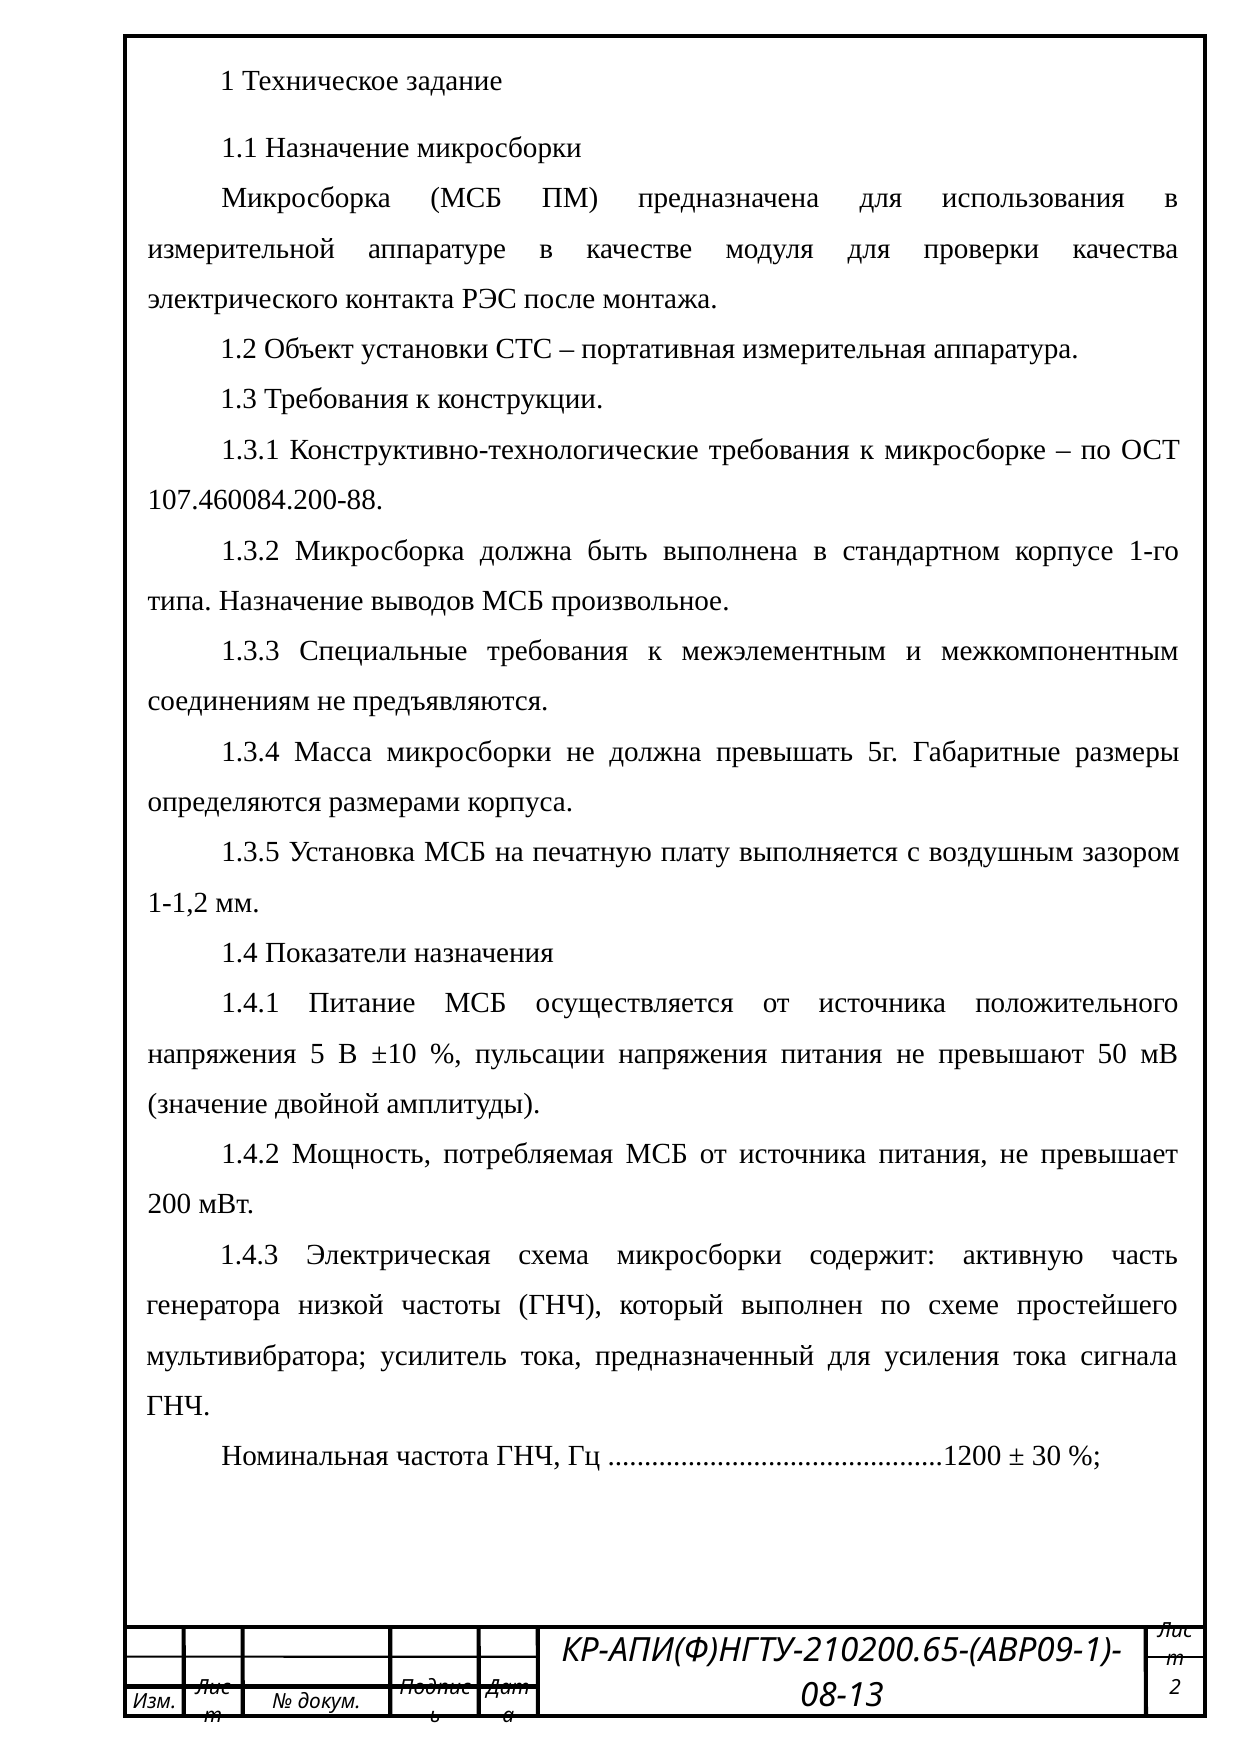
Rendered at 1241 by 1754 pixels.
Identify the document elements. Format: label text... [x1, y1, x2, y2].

text Микросборка (МСБ ПМ) предназначена для использования в измерительной аппаратуре в качестве модуля для проверки качества электрического контакта РЭС после монтажа. [147, 180, 1178, 314]
text 1.3.5 Установка МСБ на печатную плату выполняется с воздушным зазором 1-1,2 мм. [147, 834, 1181, 918]
text 1.1 Назначение микросборки [147, 130, 1203, 164]
text 1.3 Требования к конструкции. [147, 382, 1203, 415]
text Номинальная частота ГНЧ, Гц ..............................................1200 ± 30 %; [147, 1438, 1203, 1472]
text 1.4.3 Электрическая схема микросборки содержит: активную часть генератора низкой частоты (ГНЧ), который выполнен по схеме простейшего мультивибратора; усилитель тока, предназначенный для усиления тока сигнала ГНЧ. [146, 1237, 1178, 1421]
text 1.4.1 Питание МСБ осуществляется от источника положительного напряжения 5 В ±10 %, пульсации напряжения питания не превышают 50 мВ (значение двойной амплитуды). [147, 985, 1179, 1119]
text 1.2 Объект установки СТС – портативная измерительная аппаратура. [147, 331, 1203, 365]
text 1.3.1 Конструктивно-технологические требования к микросборке – по ОСТ 107.460084.200-88. [147, 432, 1181, 516]
text 1 Техническое задание [146, 63, 1177, 97]
text 1.3.2 Микросборка должна быть выполнена в стандартном корпусе 1-го типа. Назначение выводов МСБ произвольное. [147, 533, 1179, 616]
text 1.4.2 Мощность, потребляемая МСБ от источника питания, не превышает 200 мВт. [147, 1136, 1179, 1220]
text 1.4 Показатели назначения [147, 935, 1203, 969]
text 1.3.4 Масса микросборки не должна превышать 5г. Габаритные размеры определяются размерами корпуса. [147, 734, 1181, 818]
text 1.3.3 Специальные требования к межэлементным и межкомпонентным соединениям не предъявляются. [147, 633, 1179, 717]
